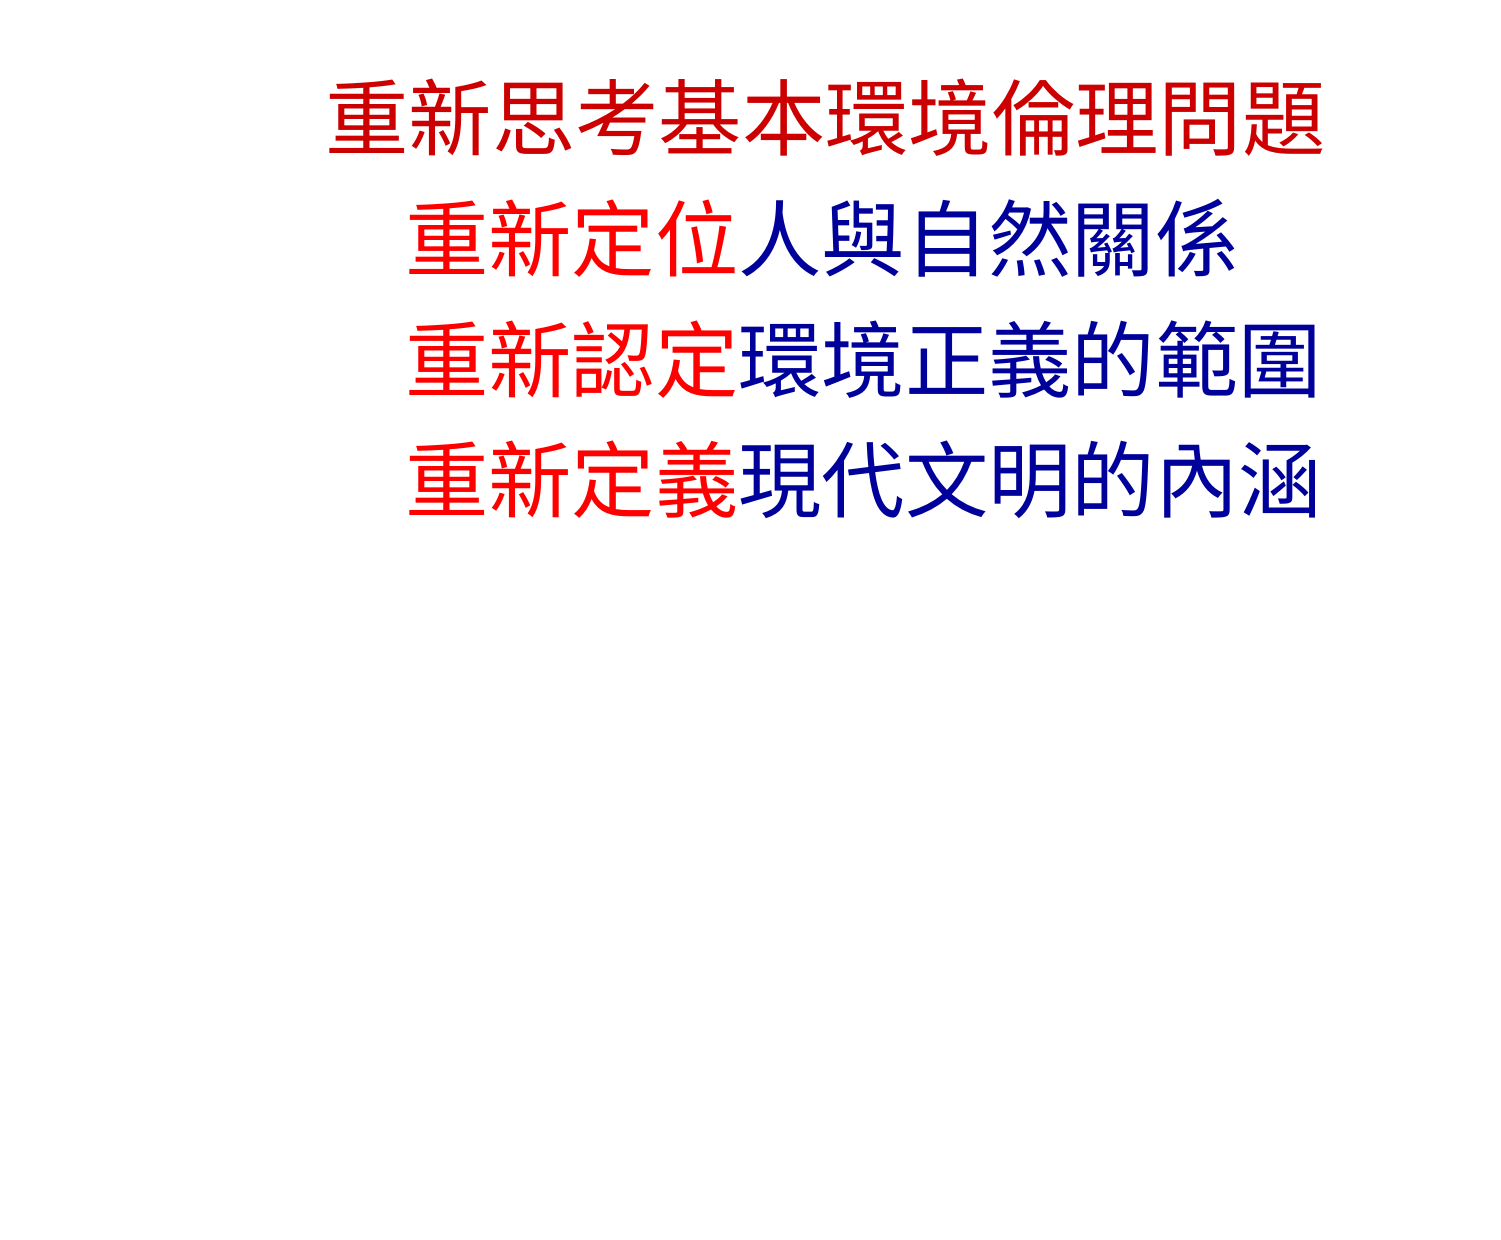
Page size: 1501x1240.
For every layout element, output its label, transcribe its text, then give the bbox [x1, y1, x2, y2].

list 重新定義現代文明的內涵 [405, 415, 1500, 536]
text 重新思考基本環境倫理問題 [150, 52, 1500, 173]
list 重新認定環境正義的範圍 [405, 294, 1500, 415]
list 重新定位人與自然關係 [405, 173, 1500, 294]
